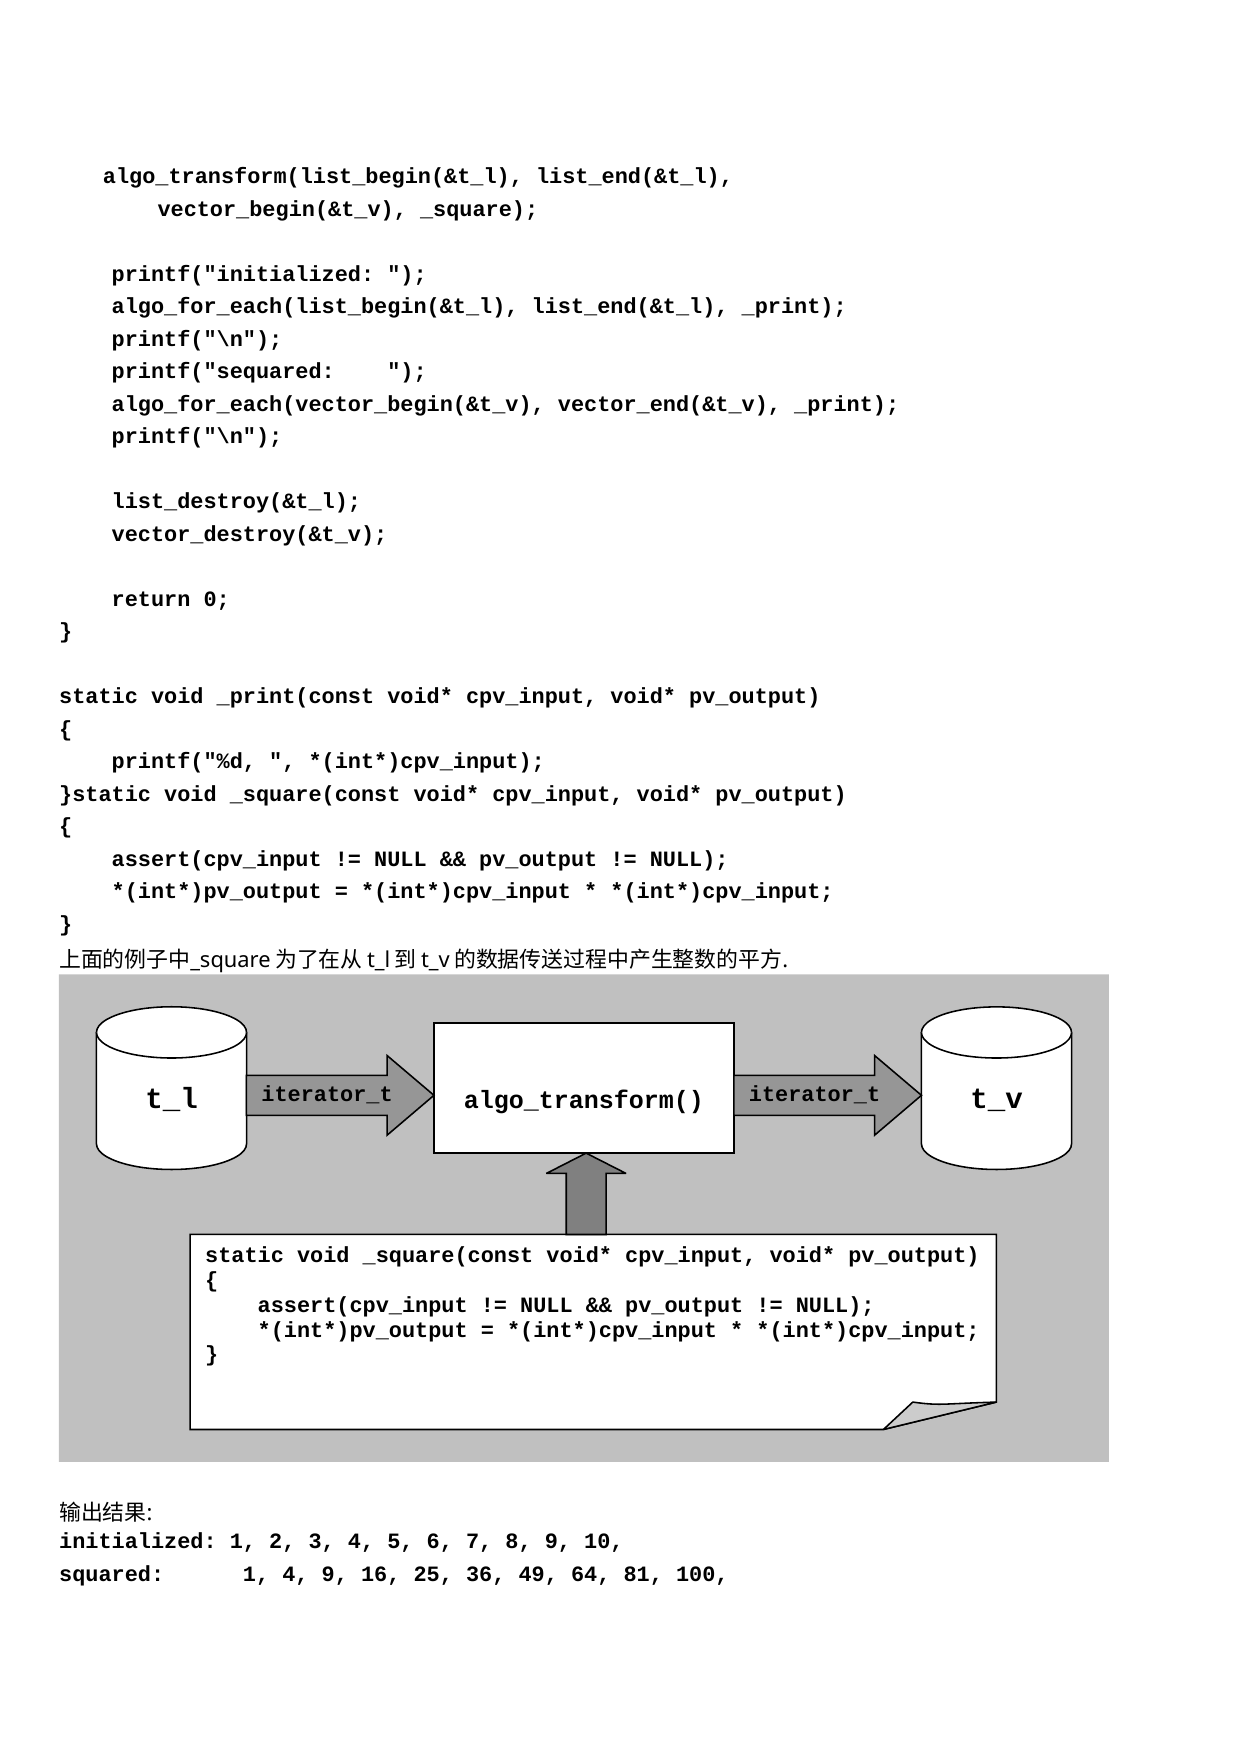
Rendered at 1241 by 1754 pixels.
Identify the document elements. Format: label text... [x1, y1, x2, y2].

text static void _print(const void* cpv_input, void* pv_output) [59, 682, 1181, 714]
text algo_transform(list_begin(&t_l), list_end(&t_l), [59, 162, 1181, 194]
text assert(cpv_input != NULL && pv_output != NULL); [59, 844, 1181, 877]
text list_destroy(&t_l); [59, 487, 1181, 519]
text 上面的例子中_square为了在从t_l到t_v的数据传送过程中产生整数的平方. [59, 942, 1181, 974]
text printf("\n"); [59, 422, 1181, 454]
text printf("initialized: "); [59, 259, 1181, 292]
text printf("%d, ", *(int*)cpv_input); [59, 747, 1181, 779]
text 输出结果: [59, 1494, 1181, 1527]
text *(int*)pv_output = *(int*)cpv_input * *(int*)cpv_input; [59, 877, 1181, 909]
text vector_destroy(&t_v); [59, 519, 1181, 552]
text } [59, 909, 1181, 942]
text { [59, 714, 1181, 747]
text squared: 1, 4, 9, 16, 25, 36, 49, 64, 81, 100, [59, 1559, 1181, 1592]
text return 0; [59, 584, 1181, 617]
text { [59, 812, 1181, 844]
text }static void _square(const void* cpv_input, void* pv_output) [59, 779, 1181, 812]
text } [59, 617, 1181, 649]
text printf("sequared: "); [59, 357, 1181, 389]
text printf("\n"); [59, 324, 1181, 357]
text initialized: 1, 2, 3, 4, 5, 6, 7, 8, 9, 10, [59, 1527, 1181, 1559]
text algo_for_each(vector_begin(&t_v), vector_end(&t_v), _print); [59, 389, 1181, 422]
text algo_for_each(list_begin(&t_l), list_end(&t_l), _print); [59, 292, 1181, 324]
text vector_begin(&t_v), _square); [103, 194, 1181, 227]
